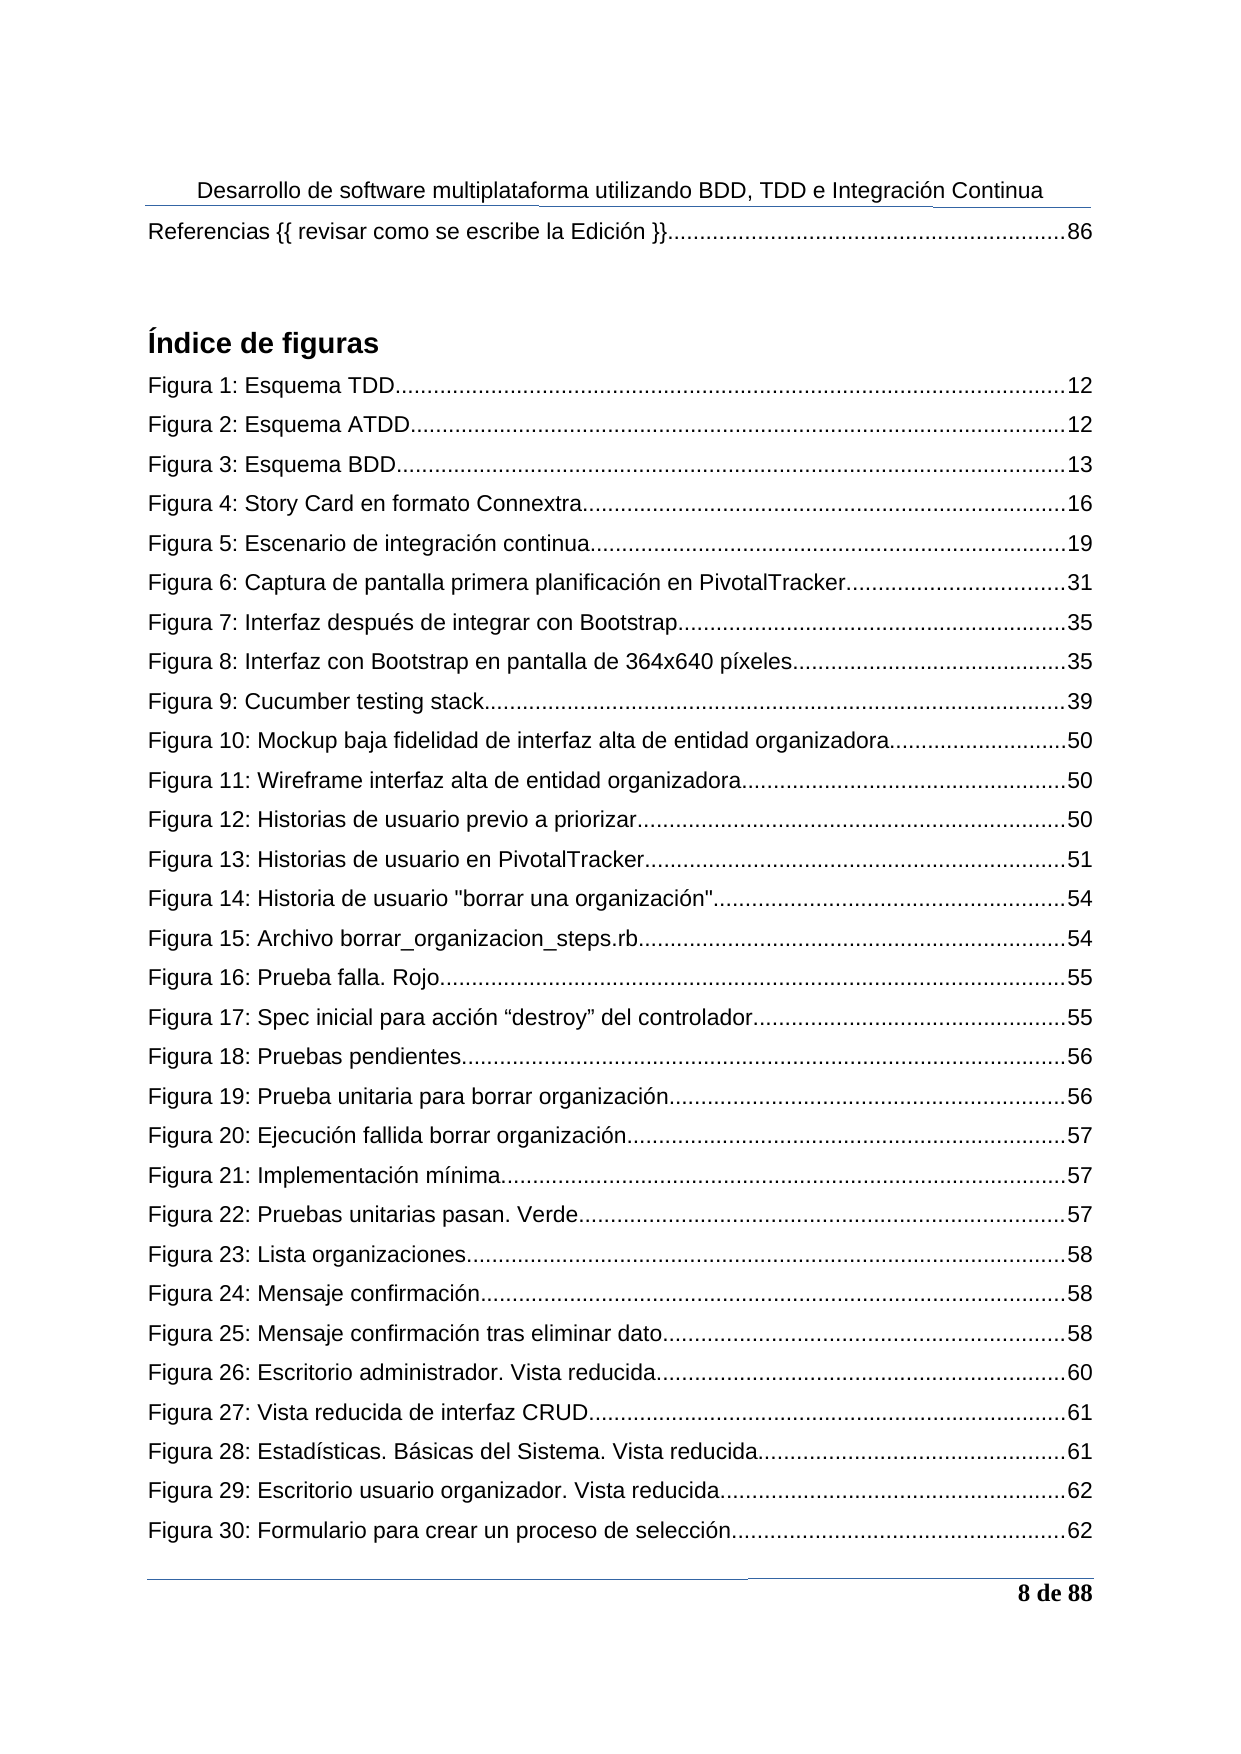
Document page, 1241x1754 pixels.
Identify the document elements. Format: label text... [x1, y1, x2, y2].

text Figura 2: Esquema ATDD 12 [148, 411, 1093, 438]
subtitle Índice de figuras [148, 326, 1093, 359]
text Figura 8: Interfaz con Bootstrap en pantalla de 364x640 píxeles 35 [148, 648, 1093, 675]
text Figura 26: Escritorio administrador. Vista reducida. 60 [148, 1359, 1093, 1385]
text Figura 14: Historia de usuario "borrar una organización" 54 [148, 885, 1093, 912]
text Figura 25: Mensaje confirmación tras eliminar dato. 58 [148, 1319, 1093, 1346]
text Figura 28: Estadísticas. Básicas del Sistema. Vista reducida 61 [148, 1438, 1093, 1464]
text Figura 23: Lista organizaciones. 58 [148, 1241, 1093, 1267]
text Figura 11: Wireframe interfaz alta de entidad organizadora 50 [148, 767, 1093, 793]
text Figura 1: Esquema TDD 12 [148, 372, 1093, 398]
text Figura 4: Story Card en formato Connextra 16 [148, 490, 1093, 517]
text Figura 19: Prueba unitaria para borrar organización. 56 [148, 1083, 1093, 1109]
text Figura 6: Captura de pantalla primera planificación en PivotalTracker 31 [148, 569, 1093, 596]
text Figura 20: Ejecución fallida borrar organización. 57 [148, 1122, 1093, 1148]
text Figura 12: Historias de usuario previo a priorizar 50 [148, 806, 1093, 833]
text Figura 10: Mockup baja fidelidad de interfaz alta de entidad organizadora 50 [148, 727, 1093, 754]
text Figura 24: Mensaje confirmación. 58 [148, 1280, 1093, 1306]
text Figura 16: Prueba falla. Rojo. 55 [148, 964, 1093, 991]
text Referencias {{ revisar como se escribe la Edición }} 86 [148, 218, 1093, 245]
text Figura 5: Escenario de integración continua 19 [148, 530, 1093, 556]
text Figura 30: Formulario para crear un proceso de selección. 62 [148, 1517, 1093, 1543]
text Figura 7: Interfaz después de integrar con Bootstrap 35 [148, 609, 1093, 635]
text Figura 21: Implementación mínima. 57 [148, 1162, 1093, 1188]
text Figura 17: Spec inicial para acción “destroy” del controlador. 55 [148, 1004, 1093, 1030]
text Figura 3: Esquema BDD 13 [148, 451, 1093, 477]
text Figura 29: Escritorio usuario organizador. Vista reducida. 62 [148, 1477, 1093, 1504]
text Figura 15: Archivo borrar_organizacion_steps.rb. 54 [148, 925, 1093, 951]
text Figura 18: Pruebas pendientes. 56 [148, 1043, 1093, 1069]
text Figura 9: Cucumber testing stack. 39 [148, 688, 1093, 714]
text Figura 27: Vista reducida de interfaz CRUD. 61 [148, 1398, 1093, 1425]
text Figura 22: Pruebas unitarias pasan. Verde. 57 [148, 1201, 1093, 1227]
text Figura 13: Historias de usuario en PivotalTracker 51 [148, 846, 1093, 872]
